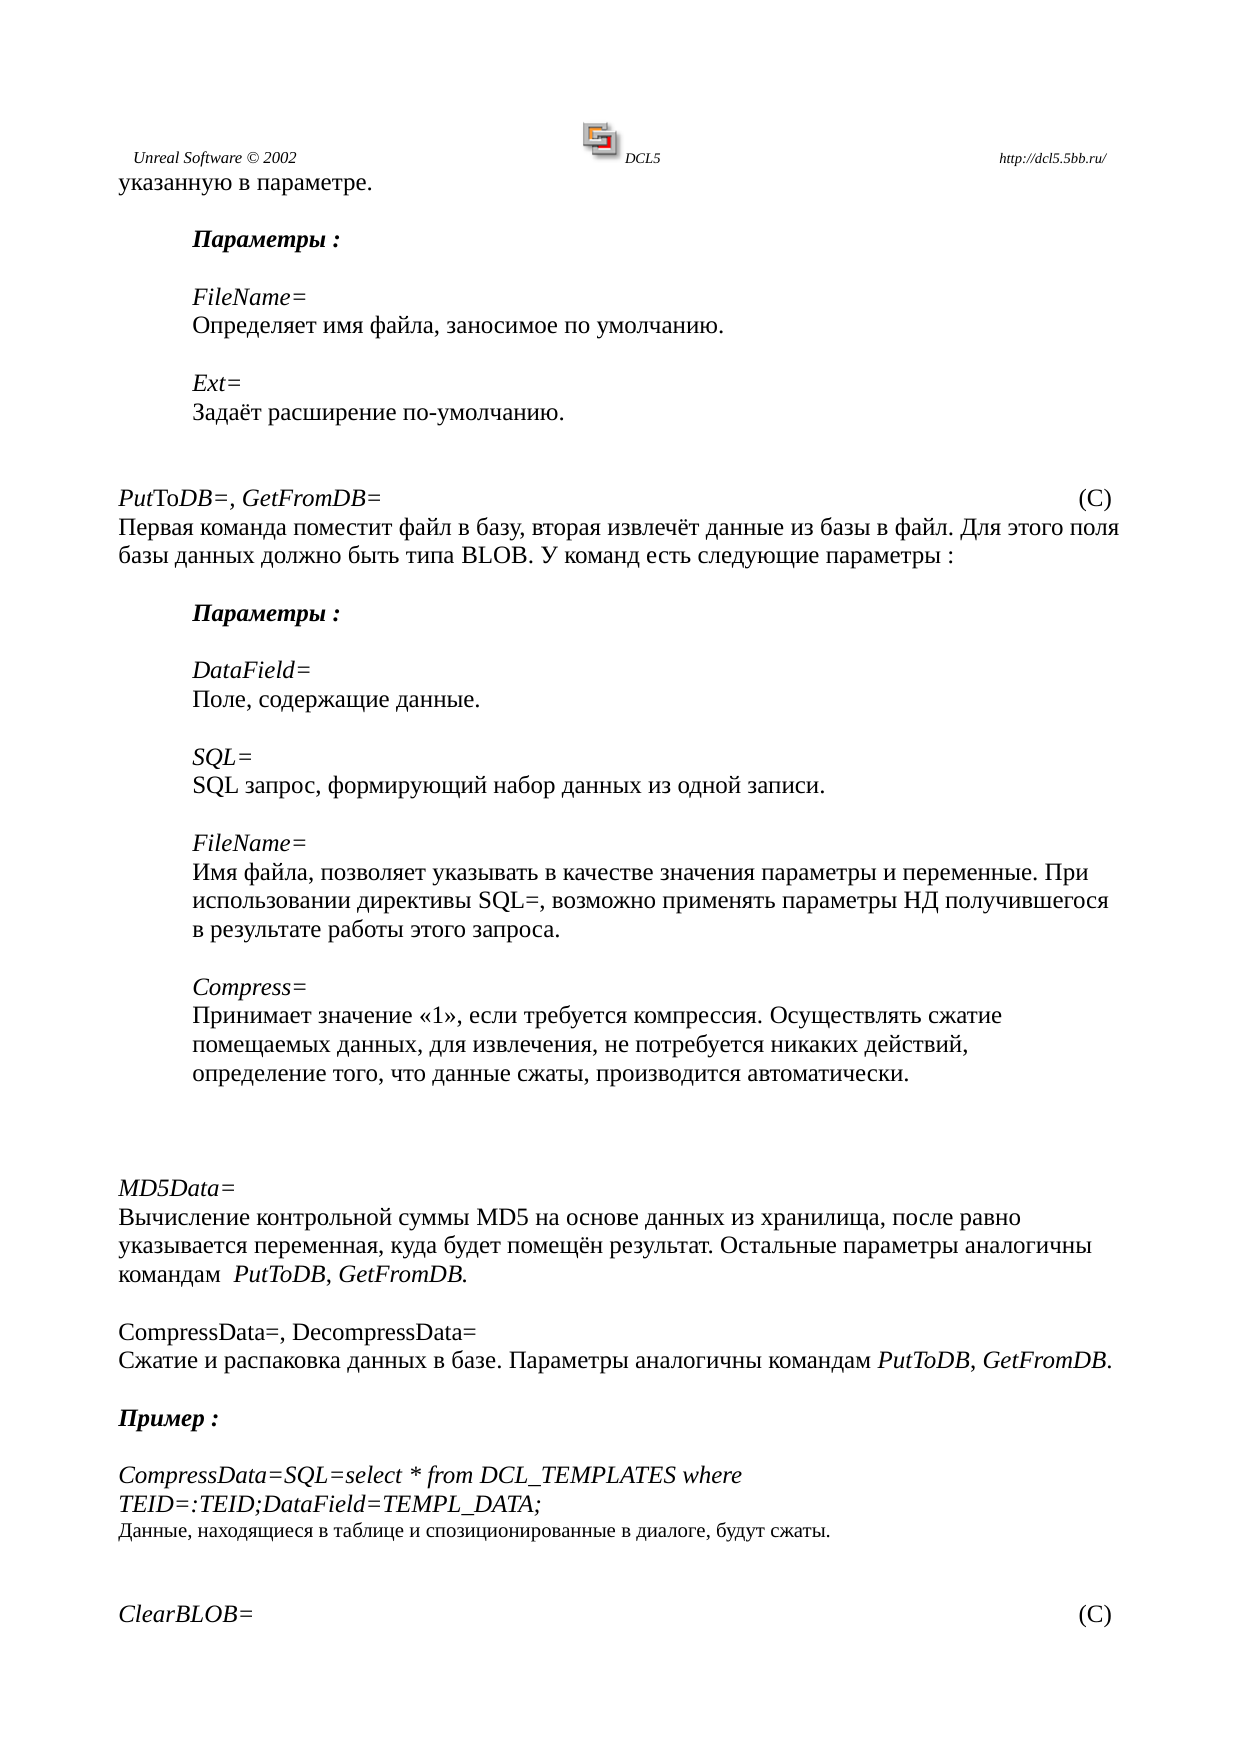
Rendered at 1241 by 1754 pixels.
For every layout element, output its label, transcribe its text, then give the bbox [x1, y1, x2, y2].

text Имя файла, позволяет указывать в качестве значения параметры и переменные. При использовании директивы SQL=, возможно применять параметры НД получившегося в результате работы этого запроса. [118, 857, 1122, 943]
text Принимает значение «1», если требуется компрессия. Осуществлять сжатие помещаемых данных, для извлечения, не потребуется никаких действий, определение того, что данные сжаты, производится автоматически. [118, 1000, 1122, 1087]
text FileName= [118, 282, 1122, 310]
text Вычисление контрольной суммы MD5 на основе данных из хранилища, после равно указывается переменная, куда будет помещён результат. Остальные параметры аналогичны командам PutToDB, GetFromDB. [118, 1202, 1122, 1288]
text Данные, находящиеся в таблице и спозиционированные в диалоге, будут сжаты. [118, 1518, 1122, 1542]
text MD5Data= [118, 1173, 1122, 1202]
text Параметры : [118, 598, 1122, 627]
text Поле, содержащие данные. [118, 684, 1122, 713]
text Задаёт расширение по-умолчанию. [118, 397, 1122, 425]
text PutToDB=, GetFromDB= (C) [118, 483, 1122, 512]
text CompressData=, DecompressData= [118, 1317, 1122, 1345]
text Первая команда поместит файл в базу, вторая извлечёт данные из базы в файл. Для этого поля базы данных должно быть типа BLOB. У команд есть следующие параметры : [118, 512, 1122, 569]
text DataField= [118, 655, 1122, 684]
text SQL запрос, формирующий набор данных из одной записи. [118, 770, 1122, 799]
text Определяет имя файла, заносимое по умолчанию. [118, 310, 1122, 339]
text FileName= [118, 828, 1122, 857]
text Пример : [118, 1403, 1122, 1432]
picture [579, 118, 625, 164]
text Compress= [118, 972, 1122, 1000]
text Параметры : [118, 224, 1122, 253]
text CompressData=SQL=select * from DCL_TEMPLATES where TEID=:TEID;DataField=TEMPL_DATA; [118, 1460, 1122, 1518]
text SQL= [118, 742, 1122, 770]
text Сжатие и распаковка данных в базе. Параметры аналогичны командам PutToDB, GetFromDB. [118, 1345, 1122, 1374]
text ClearBLOB= (C) [118, 1599, 1122, 1628]
text указанную в параметре. [118, 167, 1122, 195]
text Ext= [118, 368, 1122, 397]
